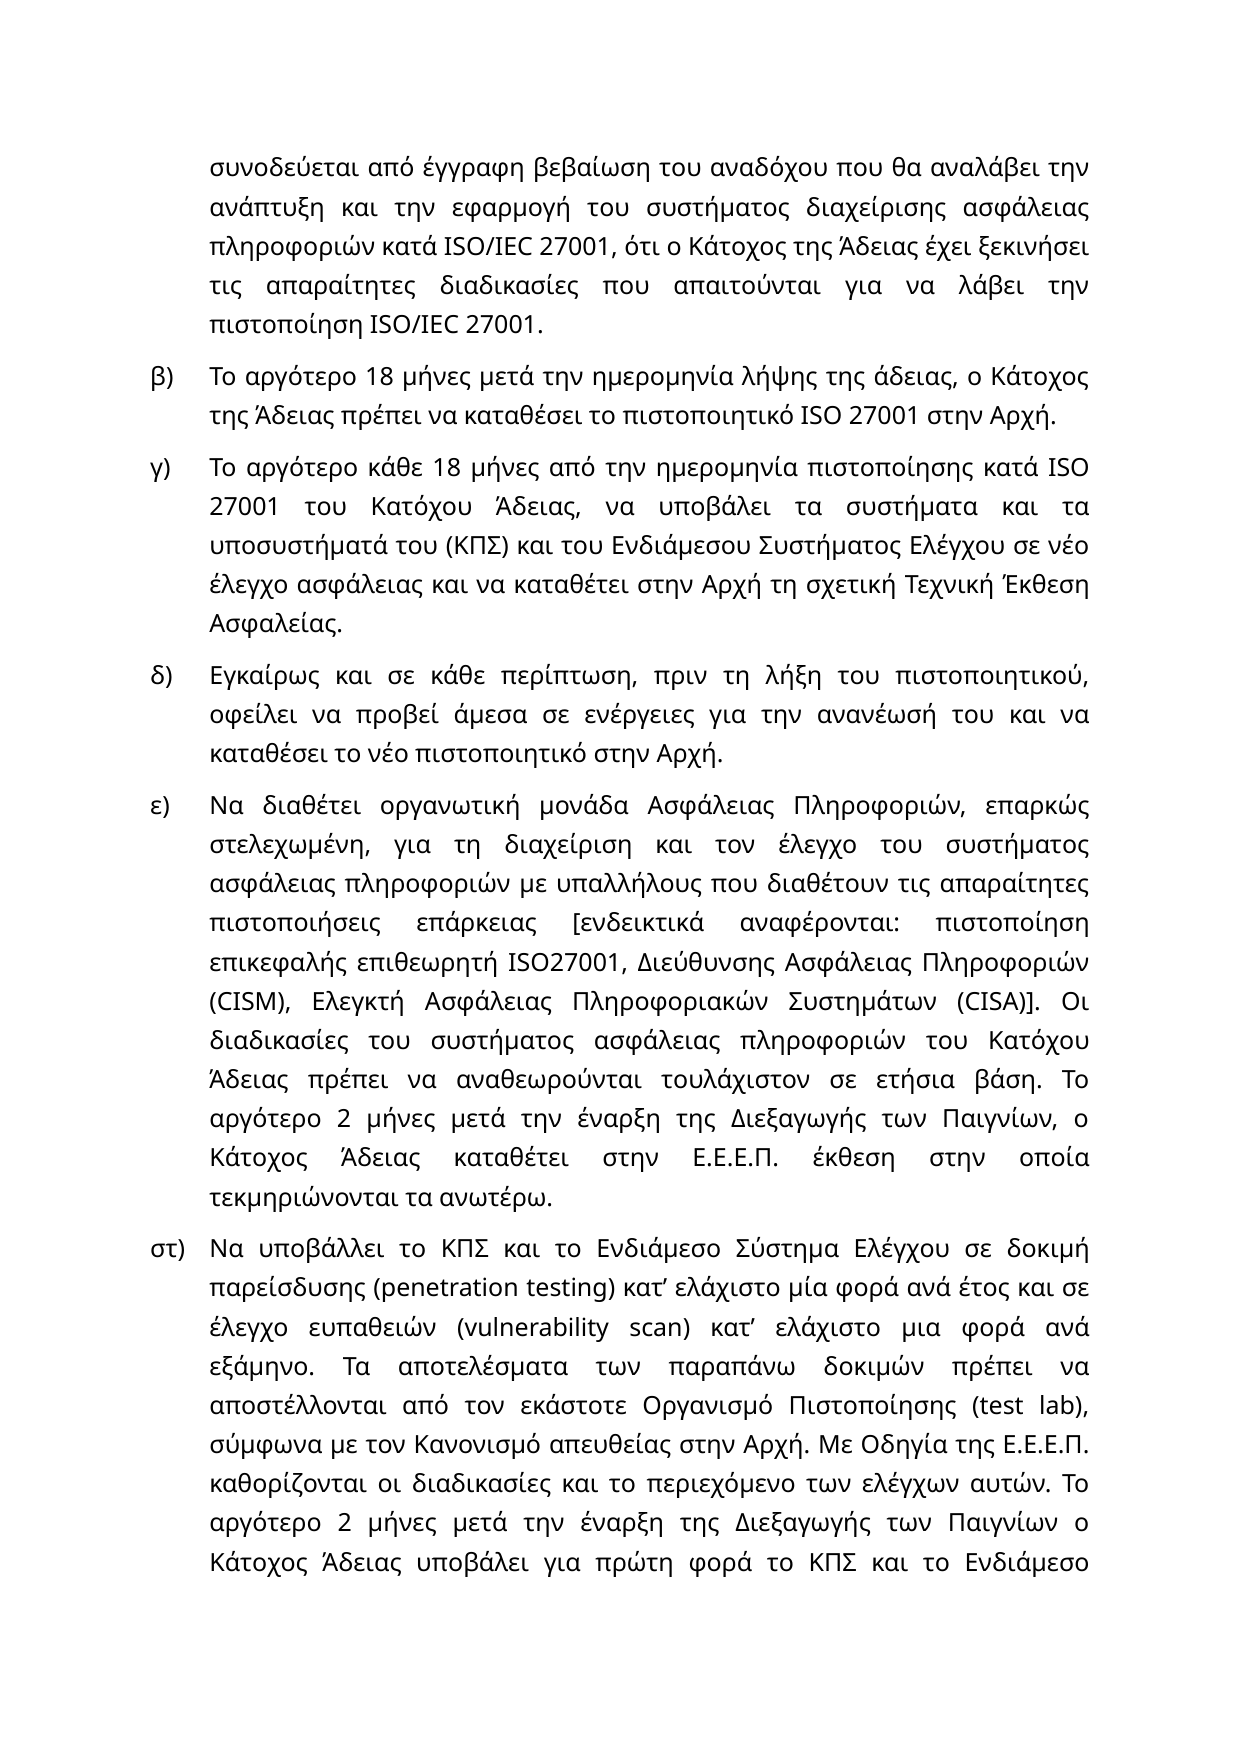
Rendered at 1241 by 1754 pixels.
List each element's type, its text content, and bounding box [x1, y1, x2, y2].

list γ) Το αργότερο κάθε 18 μήνες από την ημερομηνία πιστοποίησης κατά ISO 27001 του Κατόχου Άδειας, να υποβάλει τα συστήματα και τα υποσυστήματά του (ΚΠΣ) και του Ενδιάμεσου Συστήματος Ελέγχου σε νέο έλεγχο ασφάλειας και να καταθέτει στην Αρχή τη σχετική Τεχνική Έκθεση Ασφαλείας. [150, 449, 1090, 640]
list στ) Να υποβάλλει το ΚΠΣ και το Ενδιάμεσο Σύστημα Ελέγχου σε δοκιμή παρείσδυσης (penetration testing) κατ’ ελάχιστο μία φορά ανά έτος και σε έλεγχο ευπαθειών (vulnerability scan) κατ’ ελάχιστο μια φορά ανά εξάμηνο. Τα αποτελέσματα των παραπάνω δοκιμών πρέπει να αποστέλλονται από τον εκάστοτε Οργανισμό Πιστοποίησης (test lab), σύμφωνα με τον Κανονισμό απευθείας στην Αρχή. Με Oδηγία της Ε.Ε.Ε.Π. καθορίζονται οι διαδικασίες και το περιεχόμενο των ελέγχων αυτών. Το αργότερο 2 μήνες μετά την έναρξη της Διεξαγωγής των Παιγνίων ο Κάτοχος Άδειας υποβάλει για πρώτη φορά το ΚΠΣ και το Ενδιάμεσο [150, 1231, 1090, 1578]
list συνοδεύεται από έγγραφη βεβαίωση του αναδόχου που θα αναλάβει την ανάπτυξη και την εφαρμογή του συστήματος διαχείρισης ασφάλειας πληροφοριών κατά ISO/IEC 27001, ότι ο Κάτοχος της Άδειας έχει ξεκινήσει τις απαραίτητες διαδικασίες που απαιτούνται για να λάβει την πιστοποίηση ISO/IEC 27001. [150, 150, 1090, 341]
list δ) Εγκαίρως και σε κάθε περίπτωση, πριν τη λήξη του πιστοποιητικού, οφείλει να προβεί άμεσα σε ενέργειες για την ανανέωσή του και να καταθέσει το νέο πιστοποιητικό στην Αρχή. [150, 657, 1090, 770]
list ε) Να διαθέτει οργανωτική μονάδα Ασφάλειας Πληροφοριών, επαρκώς στελεχωμένη, για τη διαχείριση και τον έλεγχο του συστήματος ασφάλειας πληροφοριών με υπαλλήλους που διαθέτουν τις απαραίτητες πιστοποιήσεις επάρκειας [ενδεικτικά αναφέρονται: πιστοποίηση επικεφαλής επιθεωρητή ISO27001, Διεύθυνσης Ασφάλειας Πληροφοριών (CISM), Ελεγκτή Ασφάλειας Πληροφοριακών Συστημάτων (CISA)]. Οι διαδικασίες του συστήματος ασφάλειας πληροφοριών του Κατόχου Άδειας πρέπει να αναθεωρούνται τουλάχιστον σε ετήσια βάση. Το αργότερο 2 μήνες μετά την έναρξη της Διεξαγωγής των Παιγνίων, ο Κάτοχος Άδειας καταθέτει στην Ε.Ε.Ε.Π. έκθεση στην οποία τεκμηριώνονται τα ανωτέρω. [150, 787, 1090, 1213]
list β) Το αργότερο 18 μήνες μετά την ημερομηνία λήψης της άδειας, ο Κάτοχος της Άδειας πρέπει να καταθέσει το πιστοποιητικό ISO 27001 στην Αρχή. [150, 358, 1090, 432]
